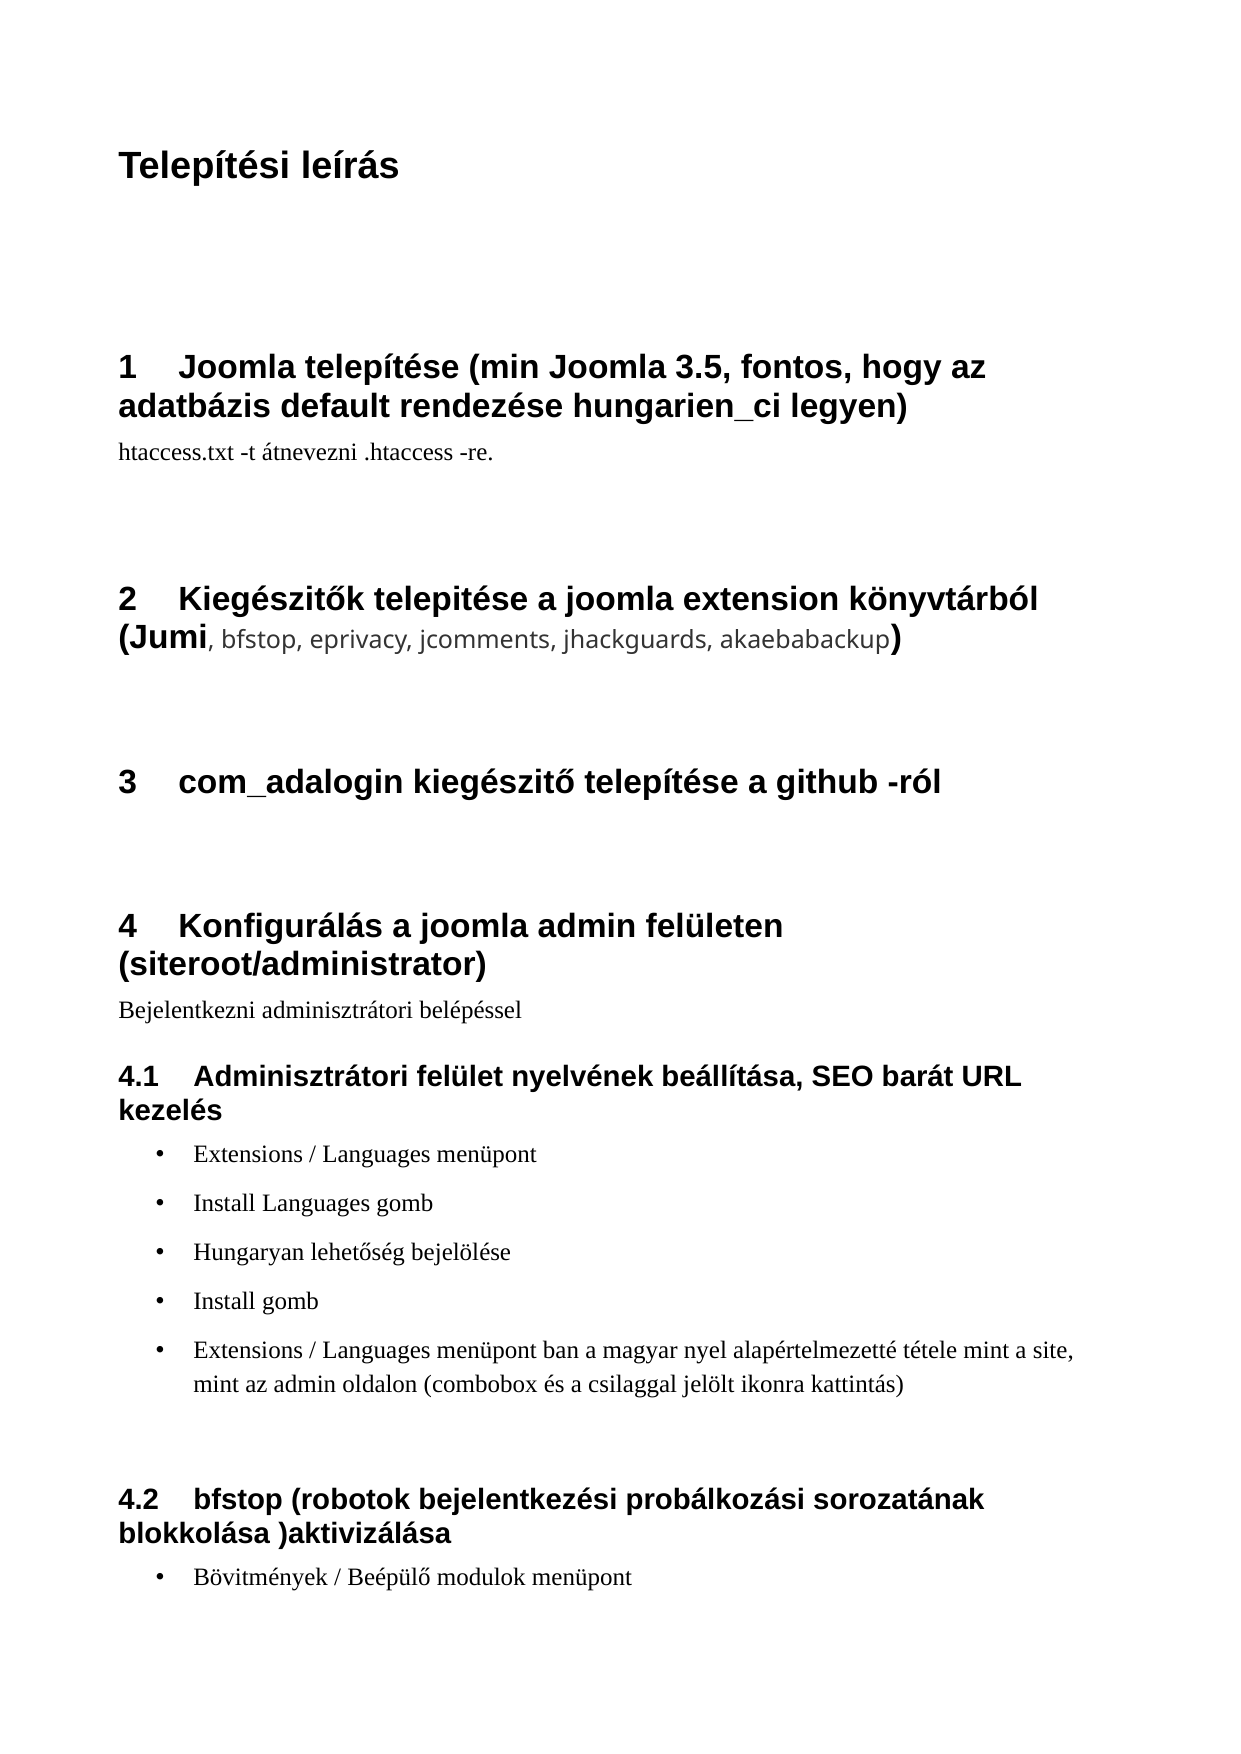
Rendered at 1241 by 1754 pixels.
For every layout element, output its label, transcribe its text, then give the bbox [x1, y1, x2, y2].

list Bövitmények / Beépülő modulok menüpont [156, 1562, 1122, 1591]
subtitle Konfigurálás a joomla admin felületen (siteroot/administrator) [118, 905, 1122, 983]
subtitle Kiegészitők telepitése a joomla extension könyvtárból (Jumi, bfstop, eprivacy, jcomments, jhackguards, akaebabackup) [118, 579, 1122, 656]
subtitle Telepítési leírás [118, 143, 1122, 187]
subtitle Adminisztrátori felület nyelvének beállítása, SEO barát URL kezelés [118, 1059, 1122, 1126]
list Extensions / Languages menüpont [156, 1139, 1122, 1168]
text htaccess.txt -t átnevezni .htaccess -re. [118, 437, 1122, 466]
list Install gomb [156, 1286, 1122, 1315]
list Install Languages gomb [156, 1188, 1122, 1217]
list Hungaryan lehetőség bejelölése [156, 1237, 1122, 1266]
subtitle com_adalogin kiegészitő telepítése a github -ról [118, 761, 1122, 800]
list Extensions / Languages menüpont ban a magyar nyel alapértelmezetté tétele mint a site, mint az admin oldalon (combobox és a csilaggal jelölt ikonra kattintás) [156, 1335, 1122, 1398]
subtitle Joomla telepítése (min Joomla 3.5, fontos, hogy az adatbázis default rendezése hungarien_ci legyen) [118, 347, 1122, 424]
subtitle bfstop (robotok bejelentkezési probálkozási sorozatának blokkolása )aktivizálása [118, 1482, 1122, 1550]
text Bejelentkezni adminisztrátori belépéssel [118, 995, 1122, 1024]
